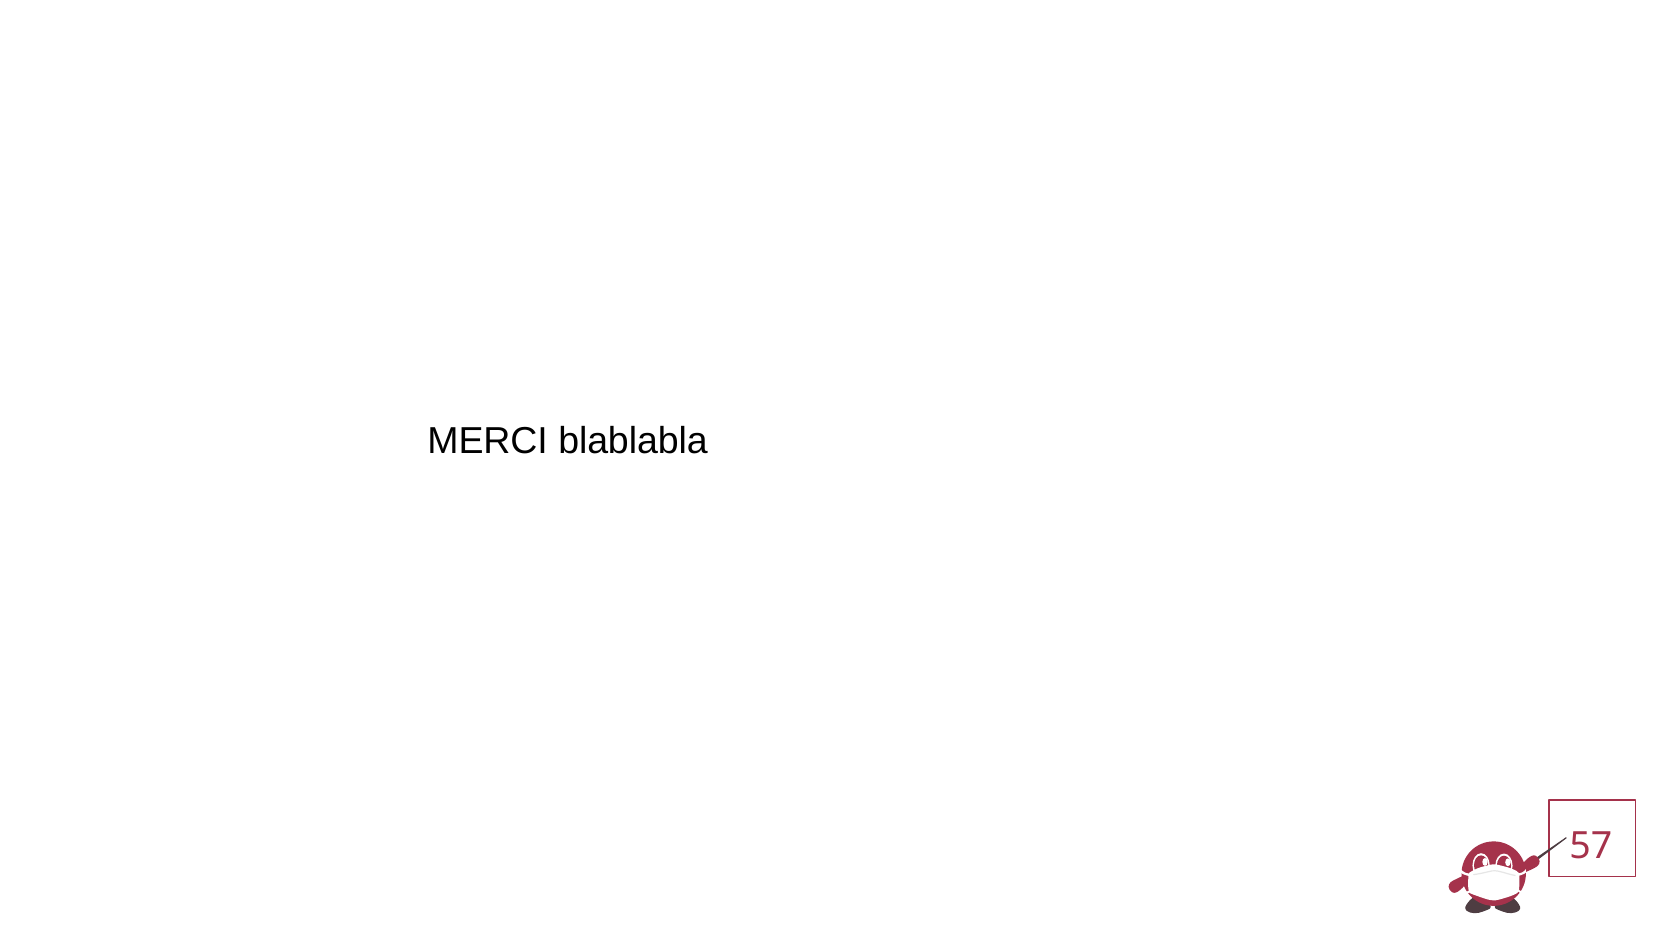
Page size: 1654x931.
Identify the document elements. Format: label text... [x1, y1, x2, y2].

text_box MERCI blablabla [412, 412, 1163, 470]
text_box [1492, 811, 1654, 887]
picture [1448, 799, 1637, 914]
